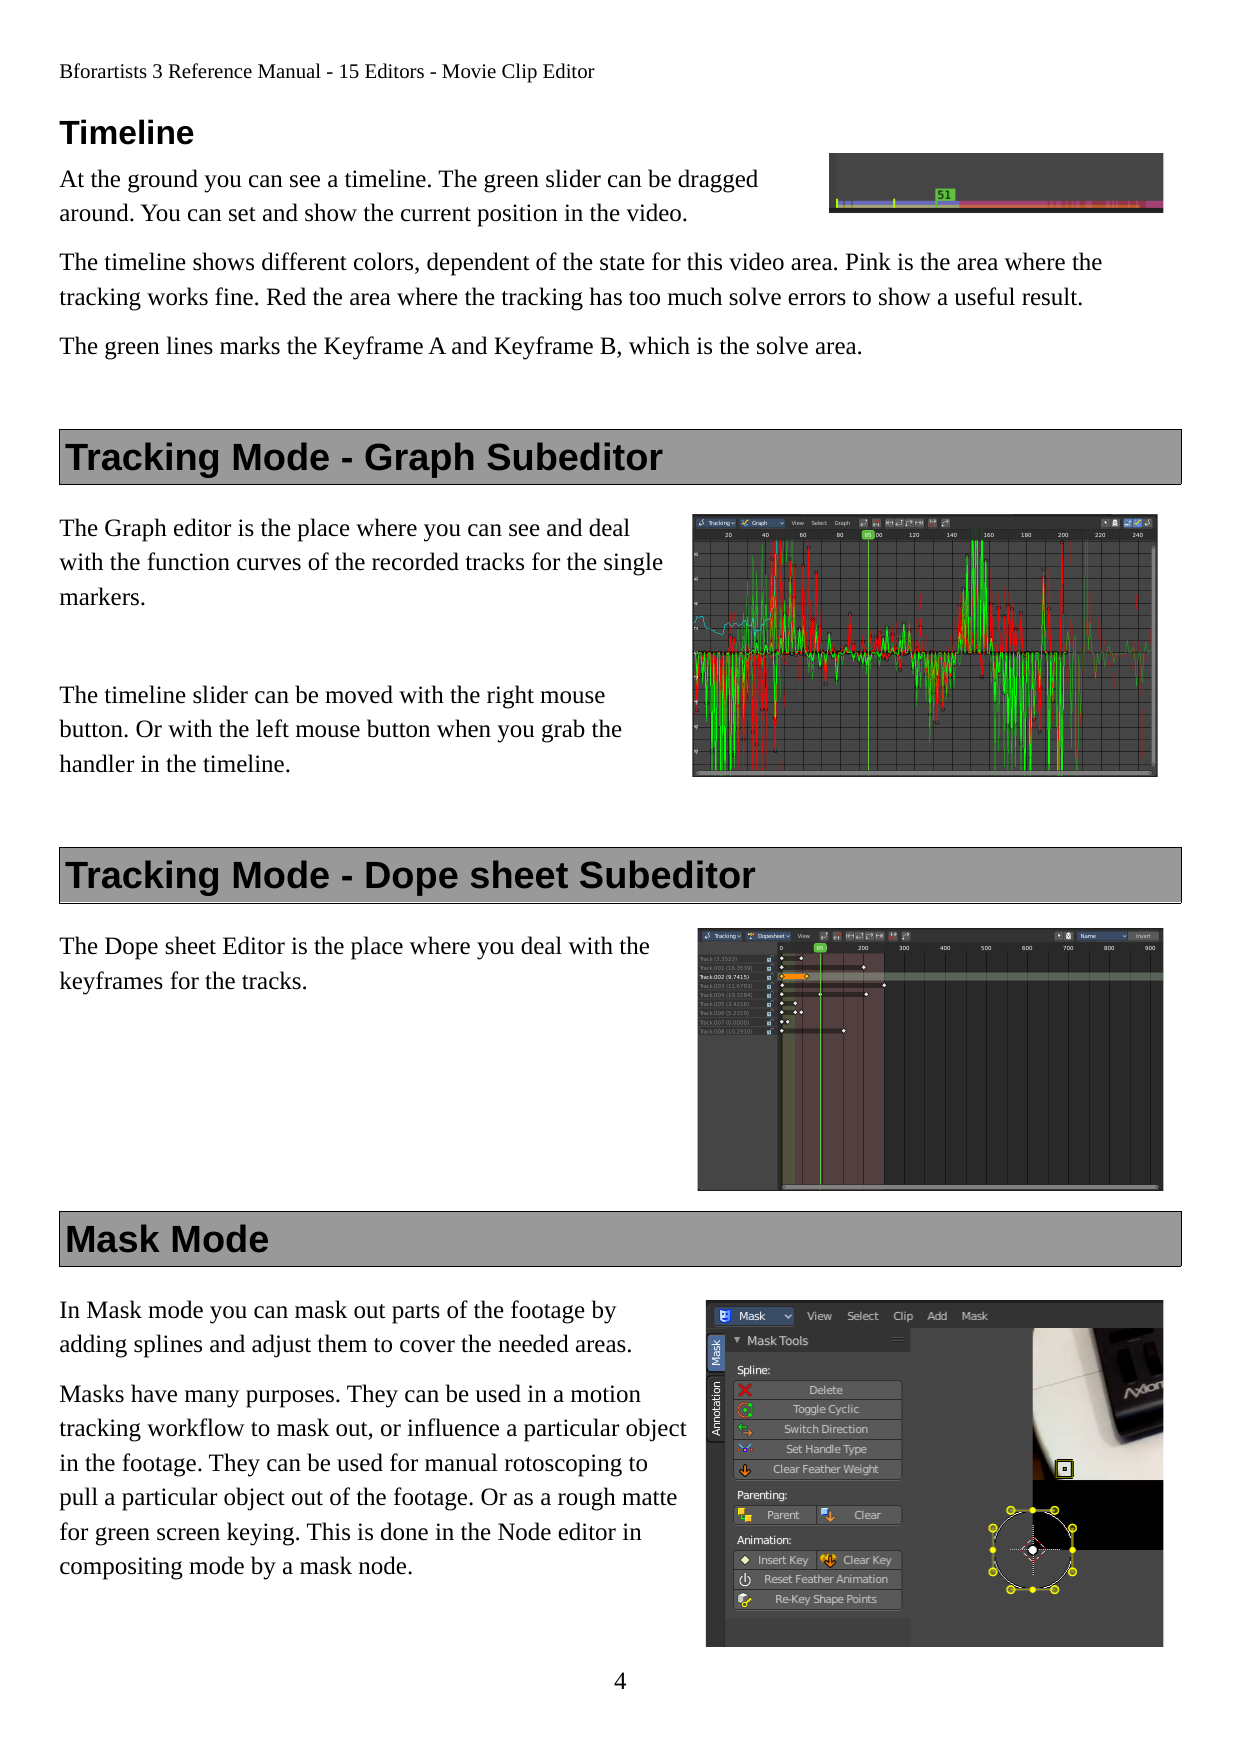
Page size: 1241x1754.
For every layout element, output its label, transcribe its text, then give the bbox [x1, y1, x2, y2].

text In Mask mode you can mask out parts of the footage by adding splines and adjust them to cover the needed areas. [59, 1295, 1181, 1358]
picture [829, 153, 1164, 213]
text The Dope sheet Editor is the place where you deal with the keyframes for the tracks. [59, 931, 697, 994]
picture [692, 514, 1158, 777]
text The green lines marks the Keyframe A and Keyframe B, which is the solve area. [59, 331, 1181, 359]
table_header Tracking Mode - Dope sheet Subeditor [60, 848, 1181, 902]
text The timeline slider can be moved with the right mouse button. Or with the left mouse button when you grab the handler in the timeline. [59, 680, 1181, 778]
text The Graph editor is the place where you can see and deal with the function curves of the recorded tracks for the single markers. [59, 513, 1181, 611]
text The timeline shows different colors, dependent of the state for this video area. Pink is the area where the tracking works fine. Red the area where the tracking has too much solve errors to show a useful result. [59, 247, 1181, 311]
text At the ground you can see a timeline. The green slider can be dragged around. You can set and show the current position in the video. [59, 164, 1181, 227]
table_header Tracking Mode - Graph Subeditor [60, 430, 1181, 484]
text Masks have many purposes. They can be used in a motion tracking workflow to mask out, or influence a particular object in the footage. They can be used for manual rotoscoping to pull a particular object out of the footage. Or as a rough matte for green screen keying. This is done in the Node editor in compositing mode by a mask node. [59, 1379, 705, 1580]
picture [705, 1300, 1164, 1647]
picture [697, 928, 1164, 1191]
subtitle Timeline [59, 113, 1181, 151]
table_header Mask Mode [60, 1212, 1181, 1266]
